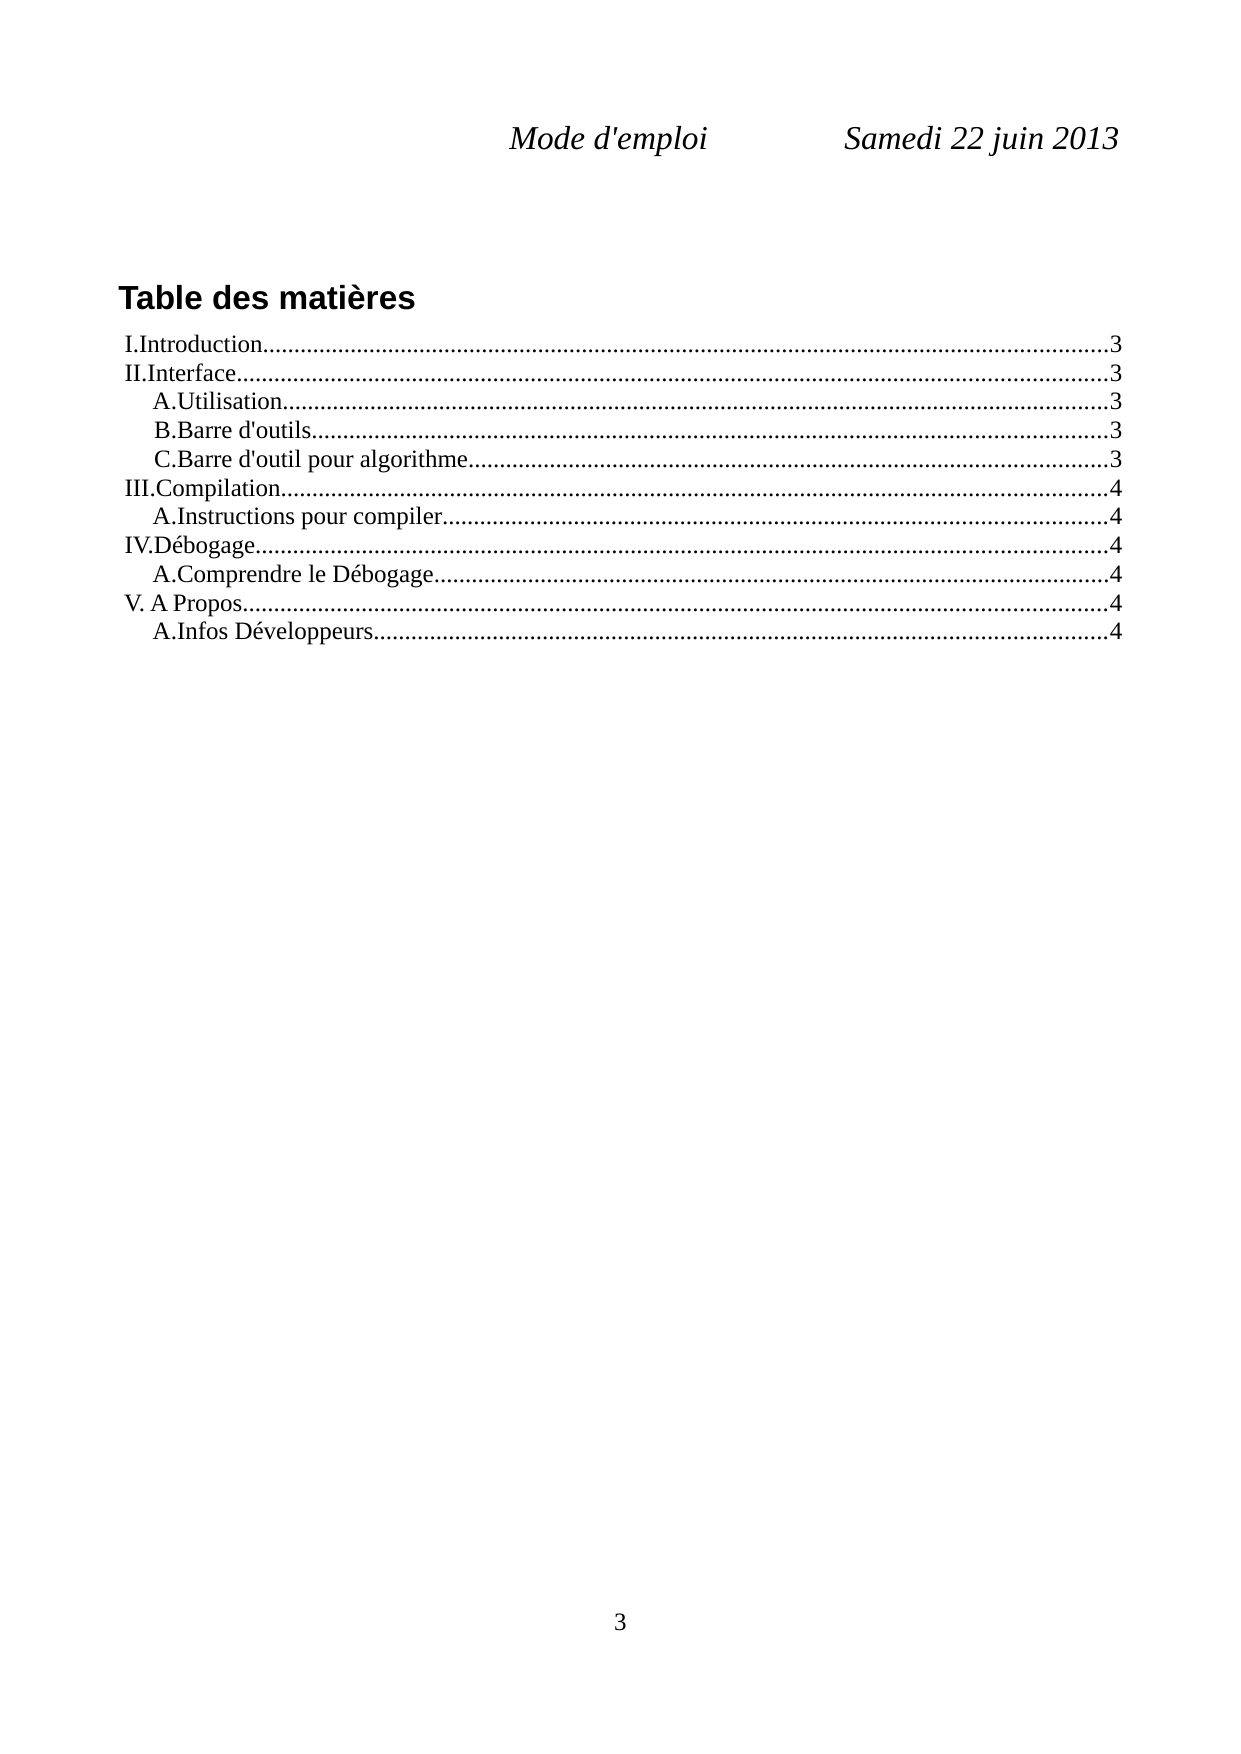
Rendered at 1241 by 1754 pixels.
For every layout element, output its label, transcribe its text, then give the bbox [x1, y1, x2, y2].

text I.Introduction 3 [118, 329, 1122, 358]
text IV.Débogage 4 [118, 530, 1122, 559]
subtitle Table des matières [118, 278, 1122, 316]
text A.Comprendre le Débogage 4 [148, 559, 1122, 588]
text A.Instructions pour compiler 4 [148, 501, 1122, 530]
text A.Infos Développeurs 4 [148, 616, 1122, 645]
text B.Barre d'outils 3 [148, 415, 1122, 444]
text A.Utilisation 3 [148, 386, 1122, 415]
text V. A Propos 4 [118, 588, 1122, 616]
text II.Interface 3 [118, 358, 1122, 386]
text III.Compilation 4 [118, 473, 1122, 501]
text C.Barre d'outil pour algorithme 3 [148, 444, 1122, 473]
